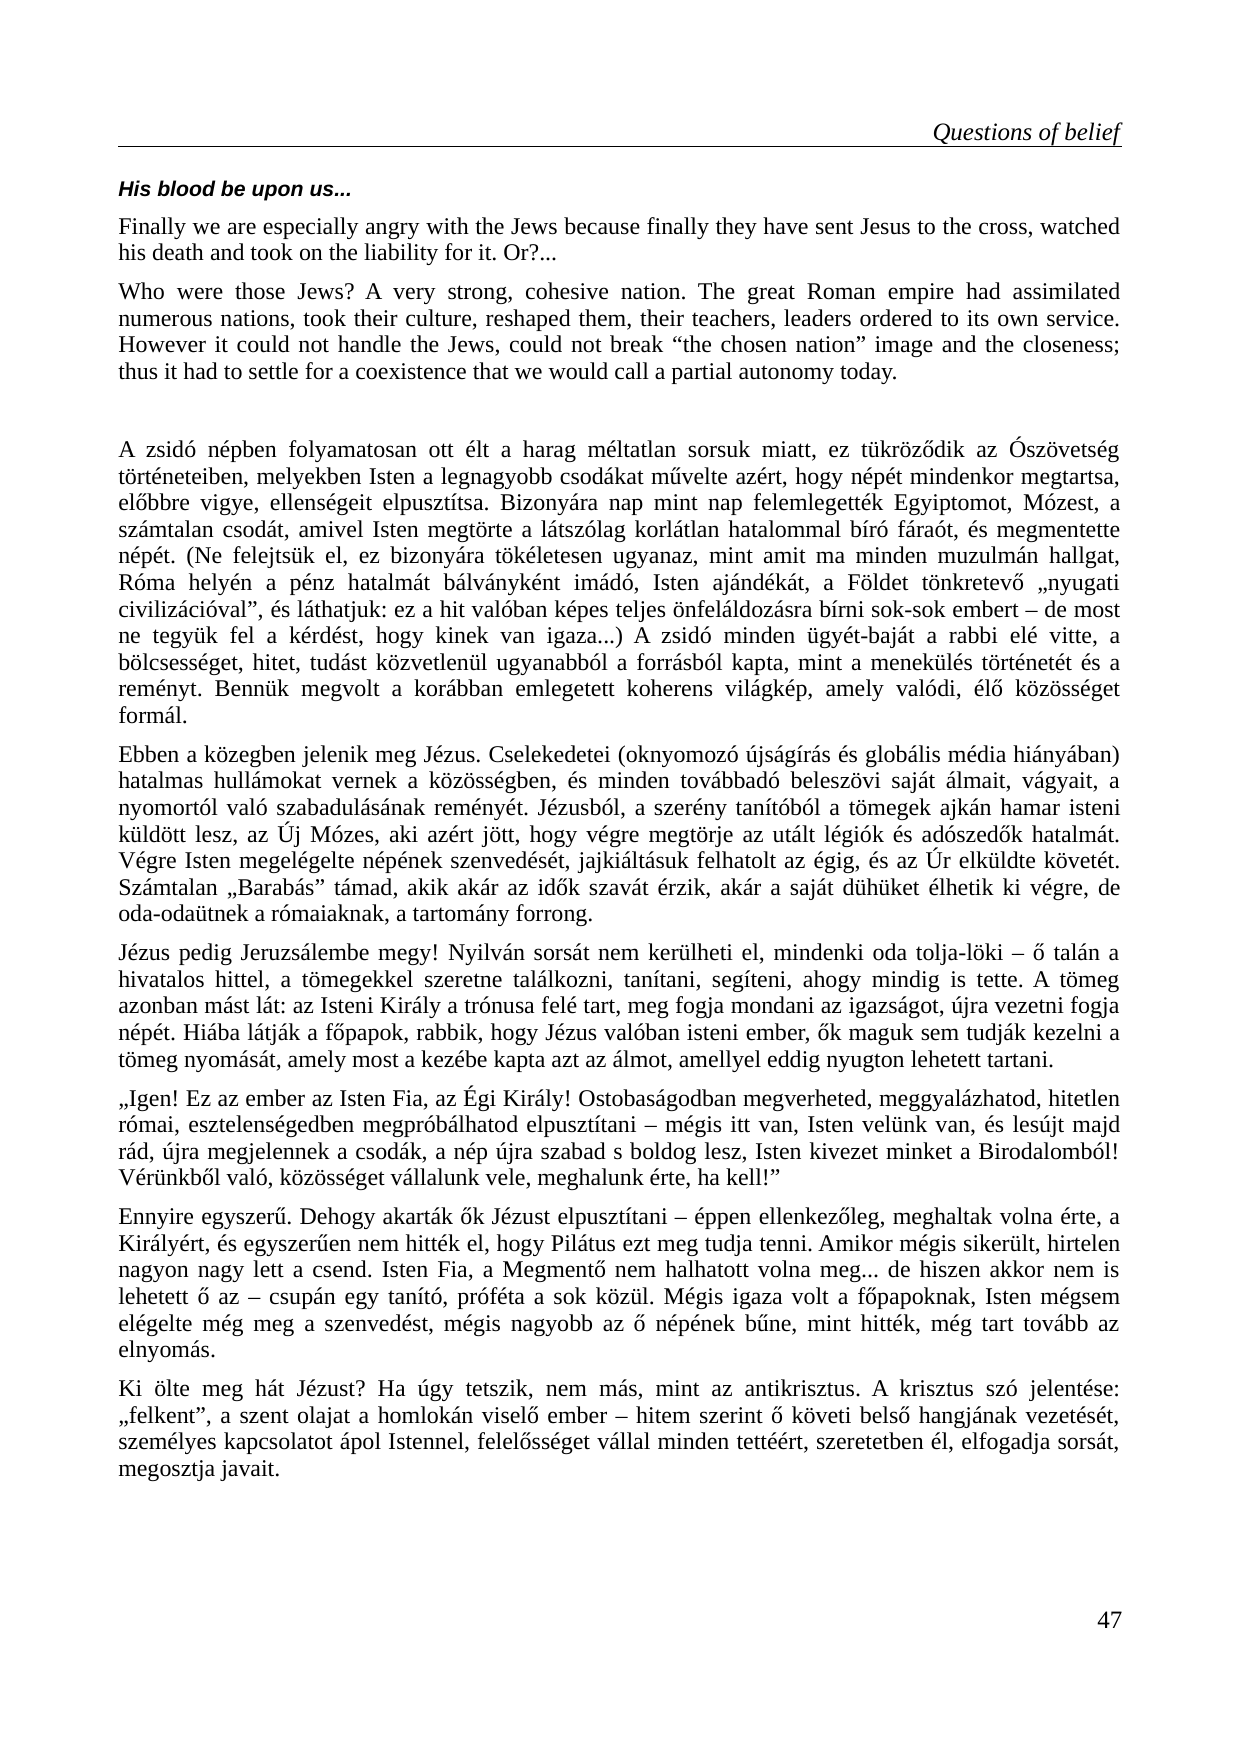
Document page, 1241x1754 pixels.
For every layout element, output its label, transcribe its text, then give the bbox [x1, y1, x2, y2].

text Ebben a közegben jelenik meg Jézus. Cselekedetei (oknyomozó újságírás és globális média hiányában) hatalmas hullámokat vernek a közösségben, és minden továbbadó beleszövi saját álmait, vágyait, a nyomortól való szabadulásának reményét. Jézusból, a szerény tanítóból a tömegek ajkán hamar isteni küldött lesz, az Új Mózes, aki azért jött, hogy végre megtörje az utált légiók és adószedők hatalmát. Végre Isten megelégelte népének szenvedését, jajkiáltásuk felhatolt az égig, és az Úr elküldte követét. Számtalan „Barabás” támad, akik akár az idők szavát érzik, akár a saját dühüket élhetik ki végre, de oda-odaütnek a rómaiaknak, a tartomány forrong. [118, 741, 1122, 927]
text Jézus pedig Jeruzsálembe megy! Nyilván sorsát nem kerülheti el, mindenki oda tolja-löki – ő talán a hivatalos hittel, a tömegekkel szeretne találkozni, tanítani, segíteni, ahogy mindig is tette. A tömeg azonban mást lát: az Isteni Király a trónusa felé tart, meg fogja mondani az igazságot, újra vezetni fogja népét. Hiába látják a főpapok, rabbik, hogy Jézus valóban isteni ember, ők maguk sem tudják kezelni a tömeg nyomását, amely most a kezébe kapta azt az álmot, amellyel eddig nyugton lehetett tartani. [118, 939, 1122, 1072]
text Ki ölte meg hát Jézust? Ha úgy tetszik, nem más, mint az antikrisztus. A krisztus szó jelentése: „felkent”, a szent olajat a homlokán viselő ember – hitem szerint ő követi belső hangjának vezetését, személyes kapcsolatot ápol Istennel, felelősséget vállal minden tettéért, szeretetben él, elfogadja sorsát, megosztja javait. [118, 1375, 1122, 1482]
text „Igen! Ez az ember az Isten Fia, az Égi Király! Ostobaságodban megverheted, meggyalázhatod, hitetlen római, esztelenségedben megpróbálhatod elpusztítani – mégis itt van, Isten velünk van, és lesújt majd rád, újra megjelennek a csodák, a nép újra szabad s boldog lesz, Isten kivezet minket a Birodalomból! Vérünkből való, közösséget vállalunk vele, meghalunk érte, ha kell!” [118, 1085, 1122, 1191]
subtitle His blood be upon us... [118, 177, 1122, 200]
text Ennyire egyszerű. Dehogy akarták ők Jézust elpusztítani – éppen ellenkezőleg, meghaltak volna érte, a Királyért, és egyszerűen nem hitték el, hogy Pilátus ezt meg tudja tenni. Amikor mégis sikerült, hirtelen nagyon nagy lett a csend. Isten Fia, a Megmentő nem halhatott volna meg... de hiszen akkor nem is lehetett ő az – csupán egy tanító, próféta a sok közül. Mégis igaza volt a főpapoknak, Isten mégsem elégelte még meg a szenvedést, mégis nagyobb az ő népének bűne, mint hitték, még tart tovább az elnyomás. [118, 1203, 1122, 1363]
text Who were those Jews? A very strong, cohesive nation. The great Roman empire had assimilated numerous nations, took their culture, reshaped them, their teachers, leaders ordered to its own service. However it could not handle the Jews, could not break “the chosen nation” image and the closeness; thus it had to settle for a coexistence that we would call a partial autonomy today. [118, 278, 1122, 385]
text A zsidó népben folyamatosan ott élt a harag méltatlan sorsuk miatt, ez tükröződik az Ószövetség történeteiben, melyekben Isten a legnagyobb csodákat művelte azért, hogy népét mindenkor megtartsa, előbbre vigye, ellenségeit elpusztítsa. Bizonyára nap mint nap felemlegették Egyiptomot, Mózest, a számtalan csodát, amivel Isten megtörte a látszólag korlátlan hatalommal bíró fáraót, és megmentette népét. (Ne felejtsük el, ez bizonyára tökéletesen ugyanaz, mint amit ma minden muzulmán hallgat, Róma helyén a pénz hatalmát bálványként imádó, Isten ajándékát, a Földet tönkretevő „nyugati civilizációval”, és láthatjuk: ez a hit valóban képes teljes önfeláldozásra bírni sok-sok embert – de most ne tegyük fel a kérdést, hogy kinek van igaza...) A zsidó minden ügyét-baját a rabbi elé vitte, a bölcsességet, hitet, tudást közvetlenül ugyanabból a forrásból kapta, mint a menekülés történetét és a reményt. Bennük megvolt a korábban emlegetett koherens világkép, amely valódi, élő közösséget formál. [118, 436, 1122, 728]
text Finally we are especially angry with the Jews because finally they have sent Jesus to the cross, watched his death and took on the liability for it. Or?... [118, 213, 1122, 266]
